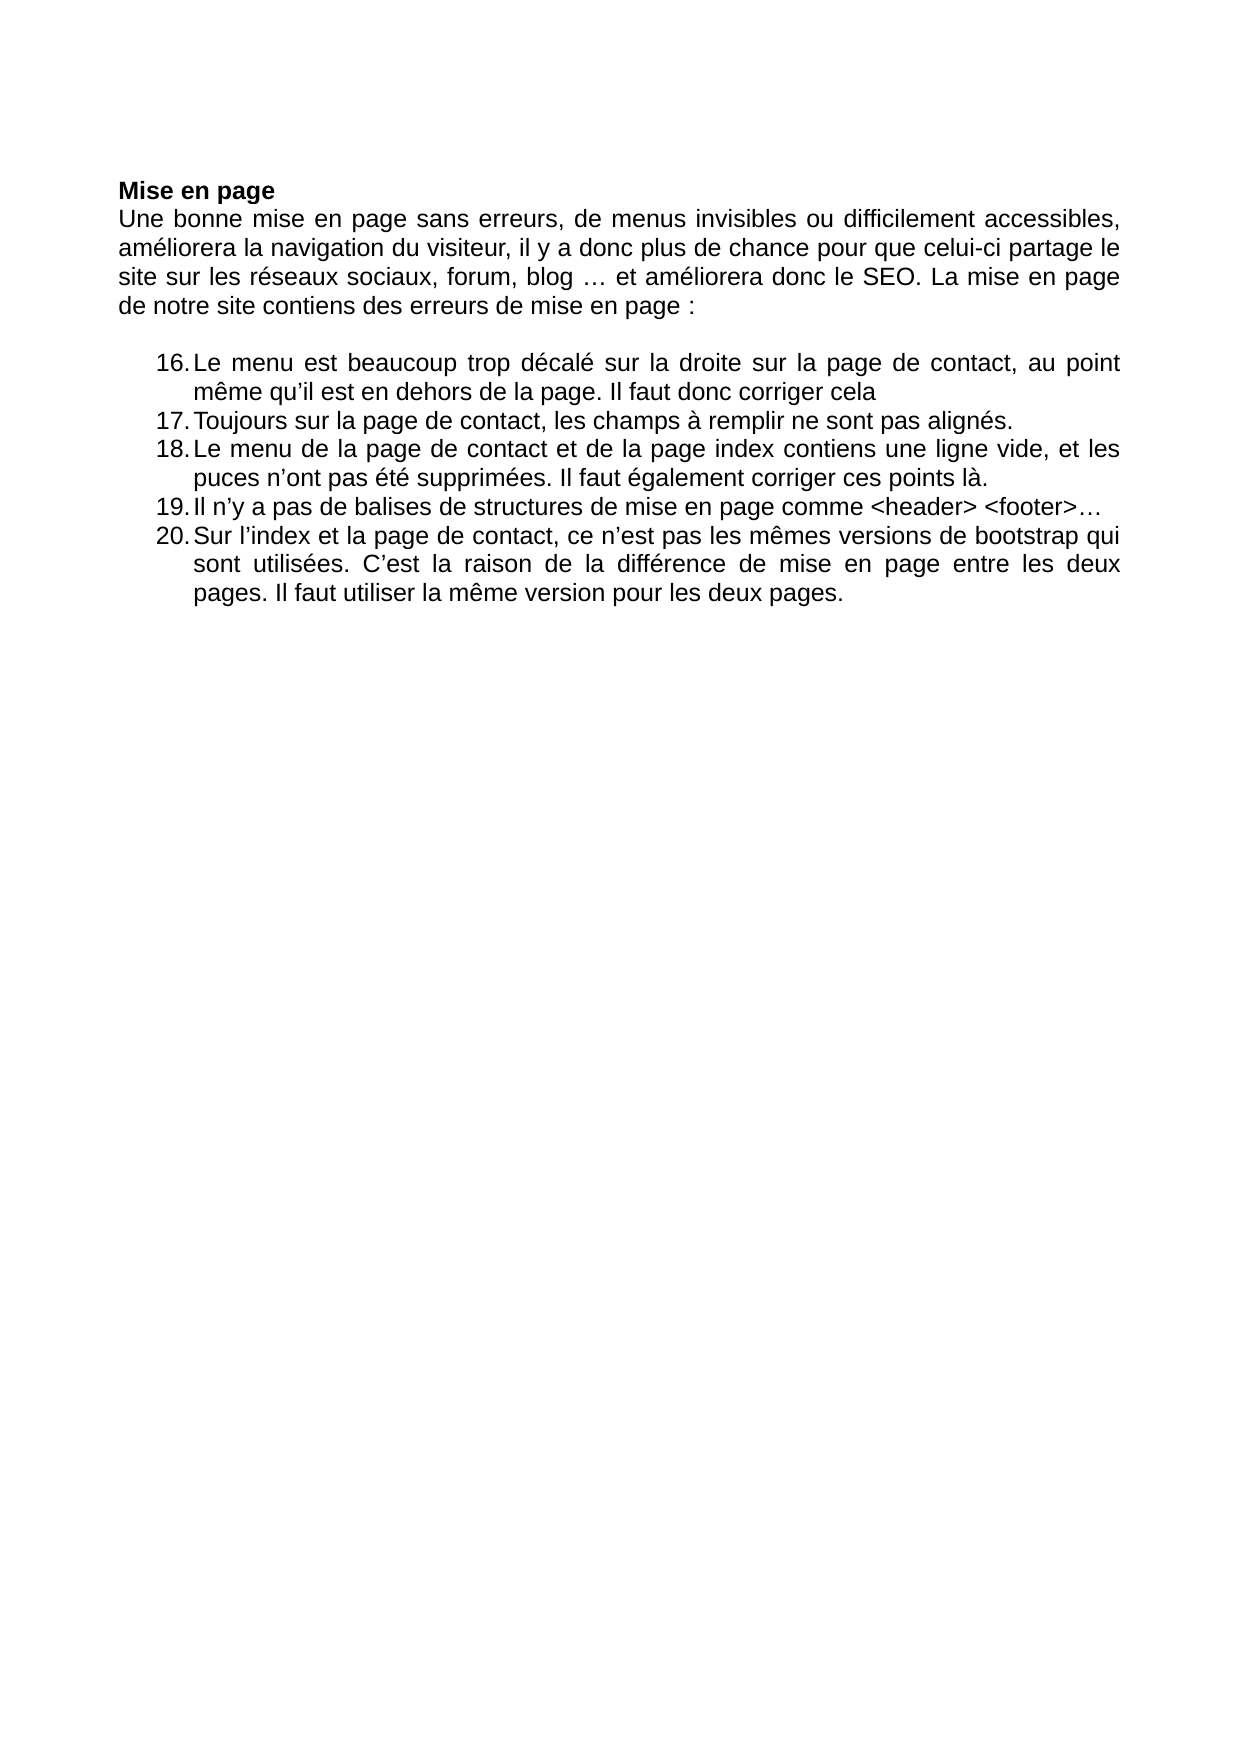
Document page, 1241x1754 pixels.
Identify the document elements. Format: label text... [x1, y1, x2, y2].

list Sur l’index et la page de contact, ce n’est pas les mêmes versions de bootstrap qui sont utilisées. C’est la raison de la différence de mise en page entre les deux pages. Il faut utiliser la même version pour les deux pages. [156, 521, 1122, 607]
list Toujours sur la page de contact, les champs à remplir ne sont pas alignés. [156, 406, 1122, 434]
list Il n’y a pas de balises de structures de mise en page comme <header> <footer>… [156, 492, 1122, 521]
text Une bonne mise en page sans erreurs, de menus invisibles ou difficilement accessibles, améliorera la navigation du visiteur, il y a donc plus de chance pour que celui-ci partage le site sur les réseaux sociaux, forum, blog … et améliorera donc le SEO. La mise en page de notre site contiens des erreurs de mise en page : [118, 204, 1122, 319]
list Le menu est beaucoup trop décalé sur la droite sur la page de contact, au point même qu’il est en dehors de la page. Il faut donc corriger cela [156, 348, 1122, 406]
text Mise en page [118, 176, 1122, 204]
list Le menu de la page de contact et de la page index contiens une ligne vide, et les puces n’ont pas été supprimées. Il faut également corriger ces points là. [156, 434, 1122, 492]
